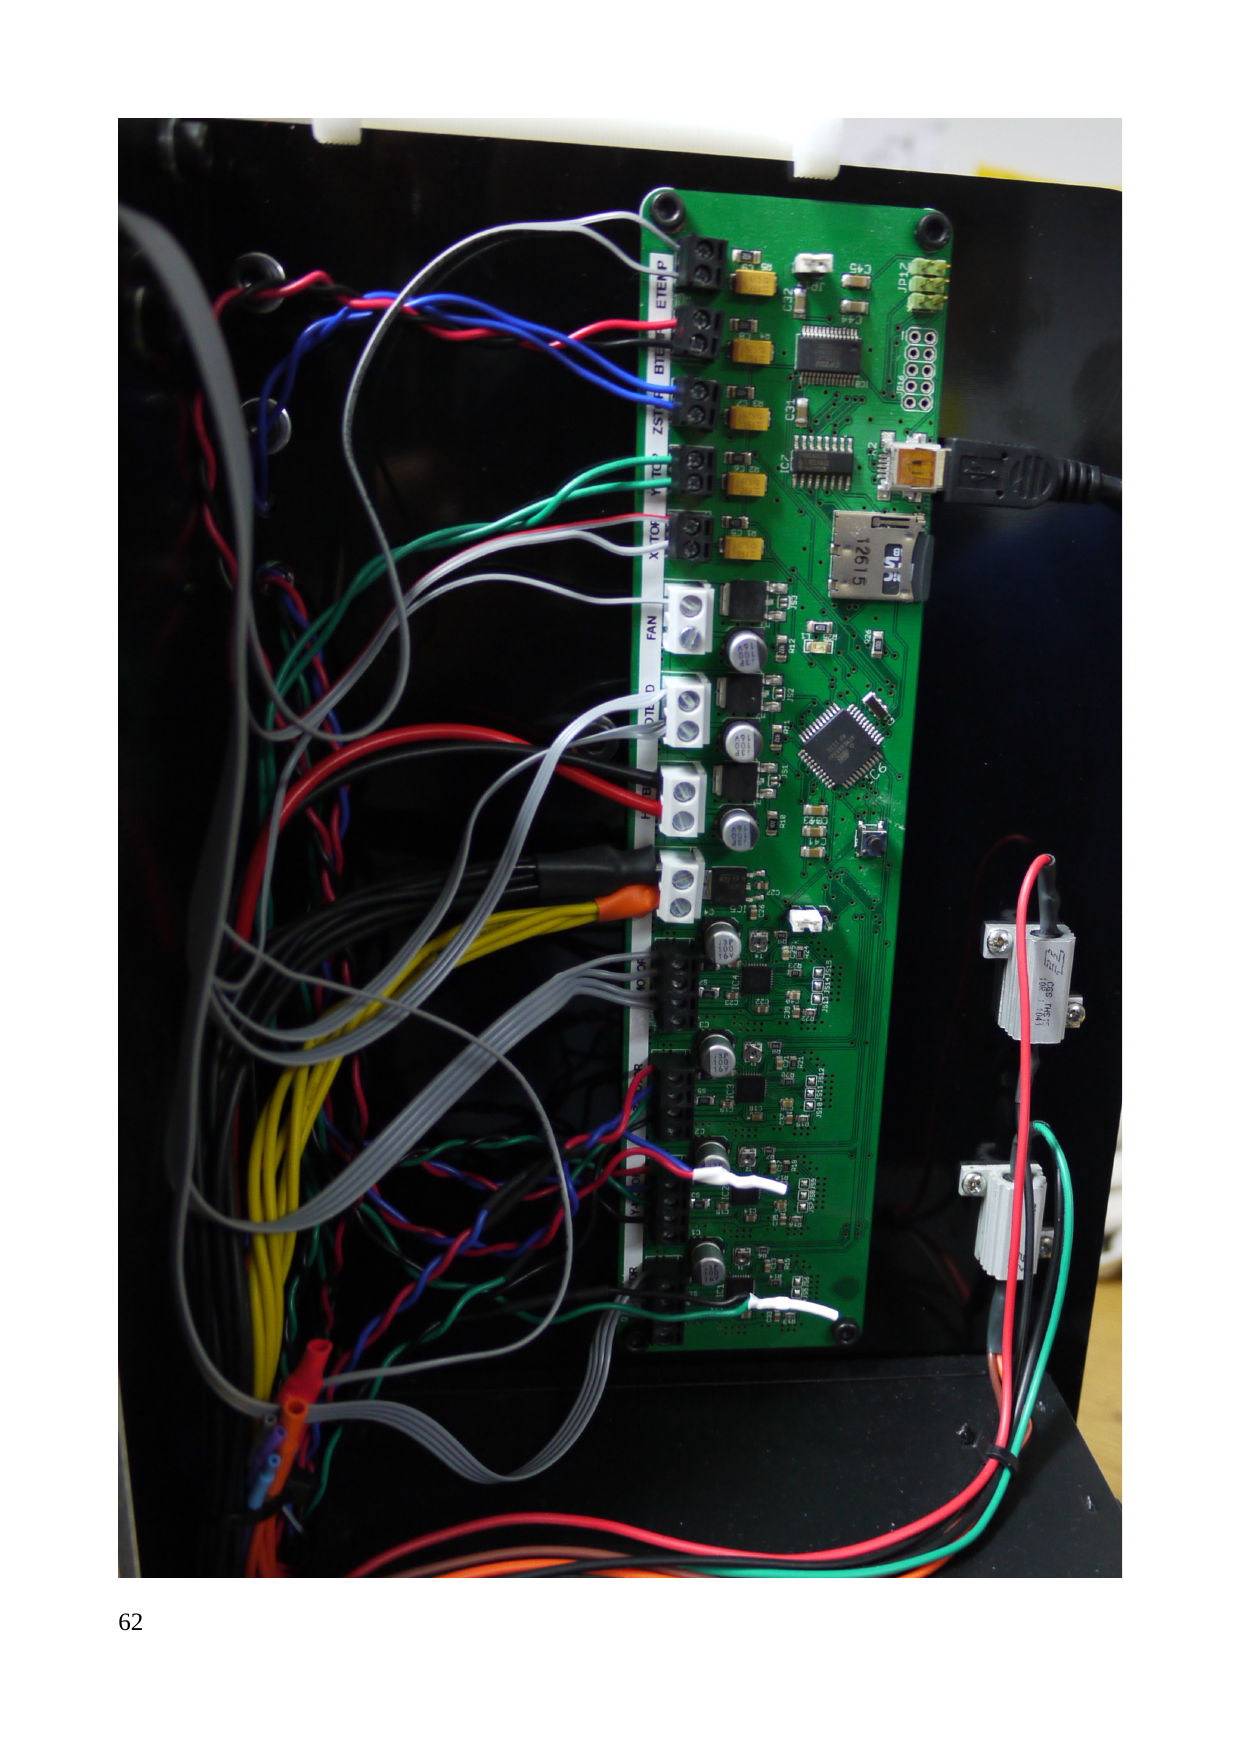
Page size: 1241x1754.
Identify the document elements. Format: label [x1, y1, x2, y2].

picture [118, 118, 1123, 1578]
